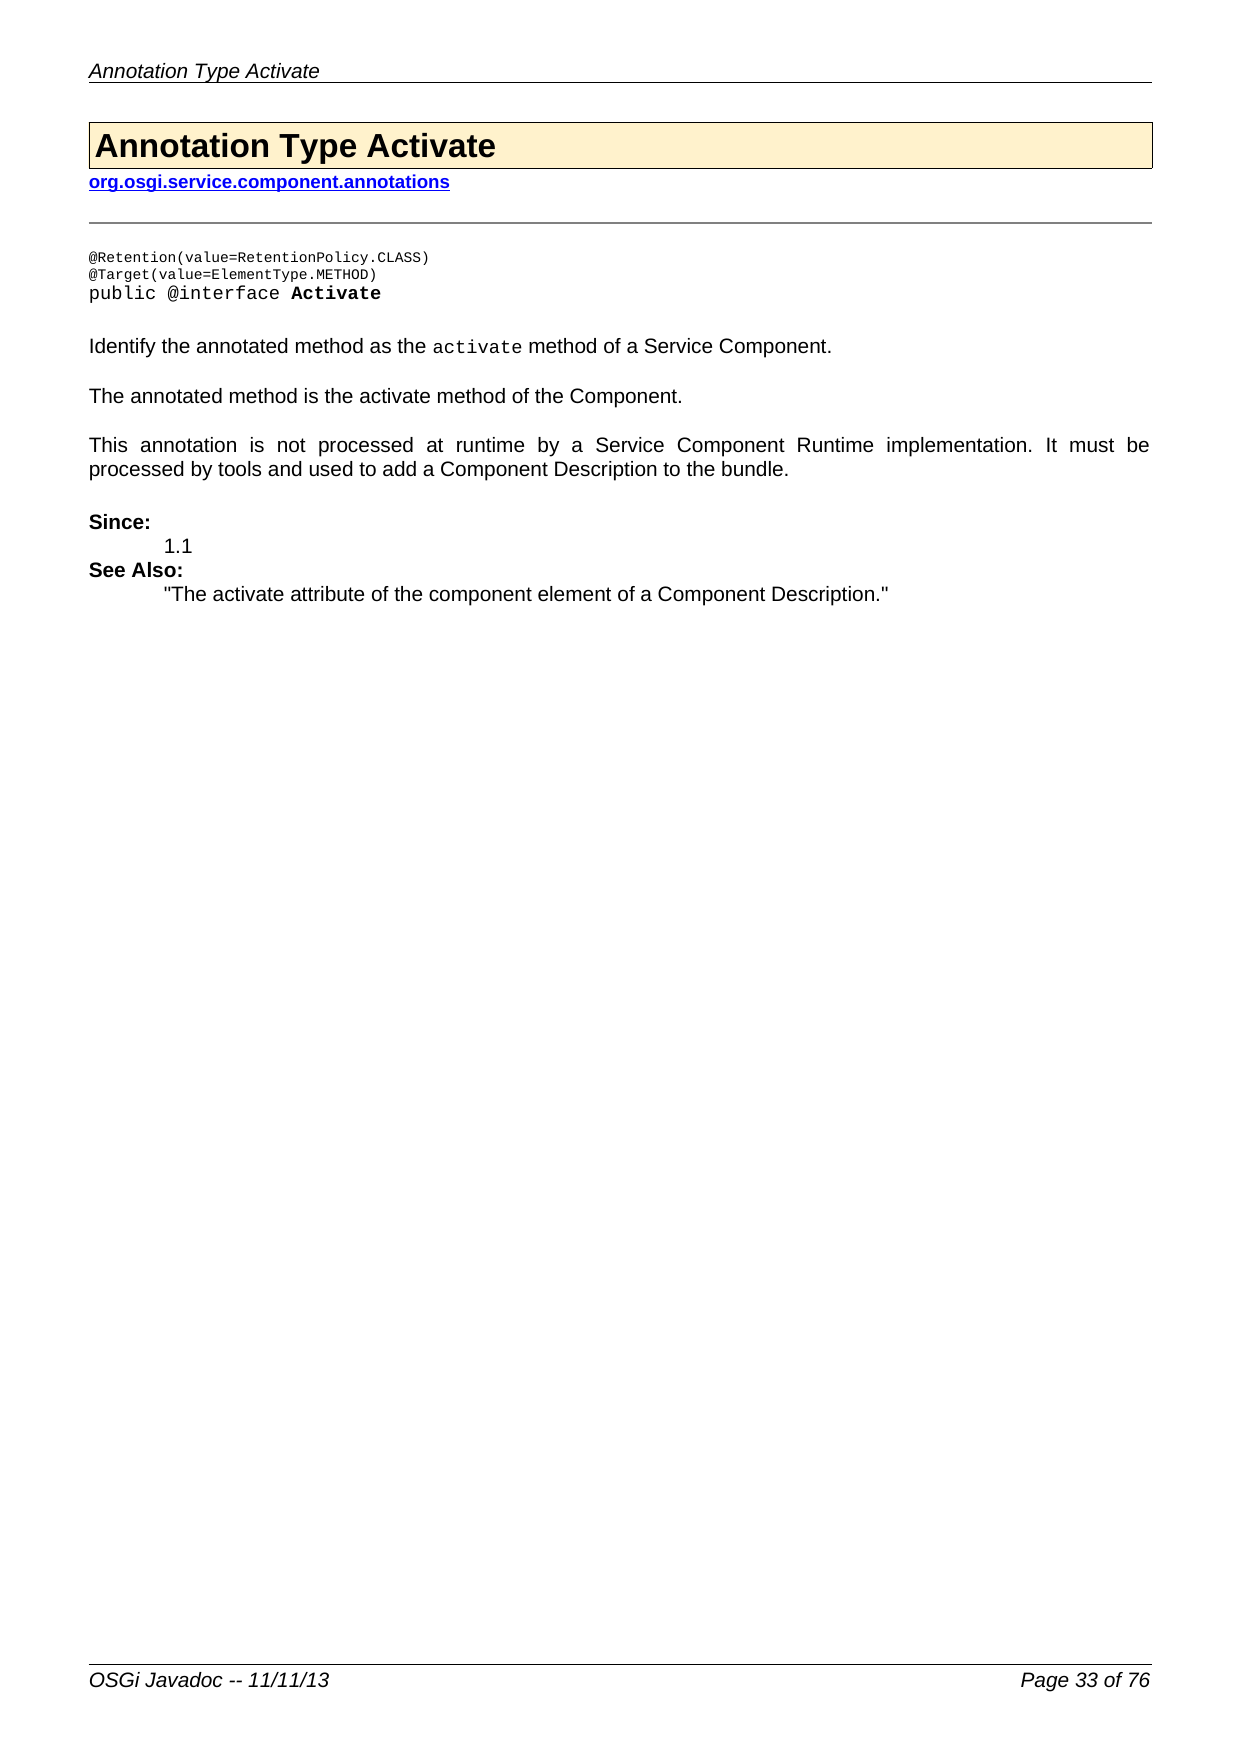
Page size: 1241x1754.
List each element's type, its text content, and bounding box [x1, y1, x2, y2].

text @Retention(value=RetentionPolicy.CLASS) @Target(value=ElementType.METHOD) public @interface Activate [88, 250, 1152, 305]
text Identify the annotated method as the activate method of a Service Component. [88, 334, 1152, 359]
text This annotation is not processed at runtime by a Service Component Runtime implementation. It must be processed by tools and used to add a Component Description to the bundle. [88, 433, 1152, 481]
text "The activate attribute of the component element of a Component Description." [163, 582, 1152, 606]
text 1.1 [163, 534, 1152, 558]
text Since: [88, 510, 1152, 534]
subtitle Annotation Type Activate [90, 123, 1152, 168]
text org.osgi.service.component.annotations [88, 171, 1152, 193]
text The annotated method is the activate method of the Component. [88, 384, 1152, 408]
text See Also: [88, 558, 1152, 582]
